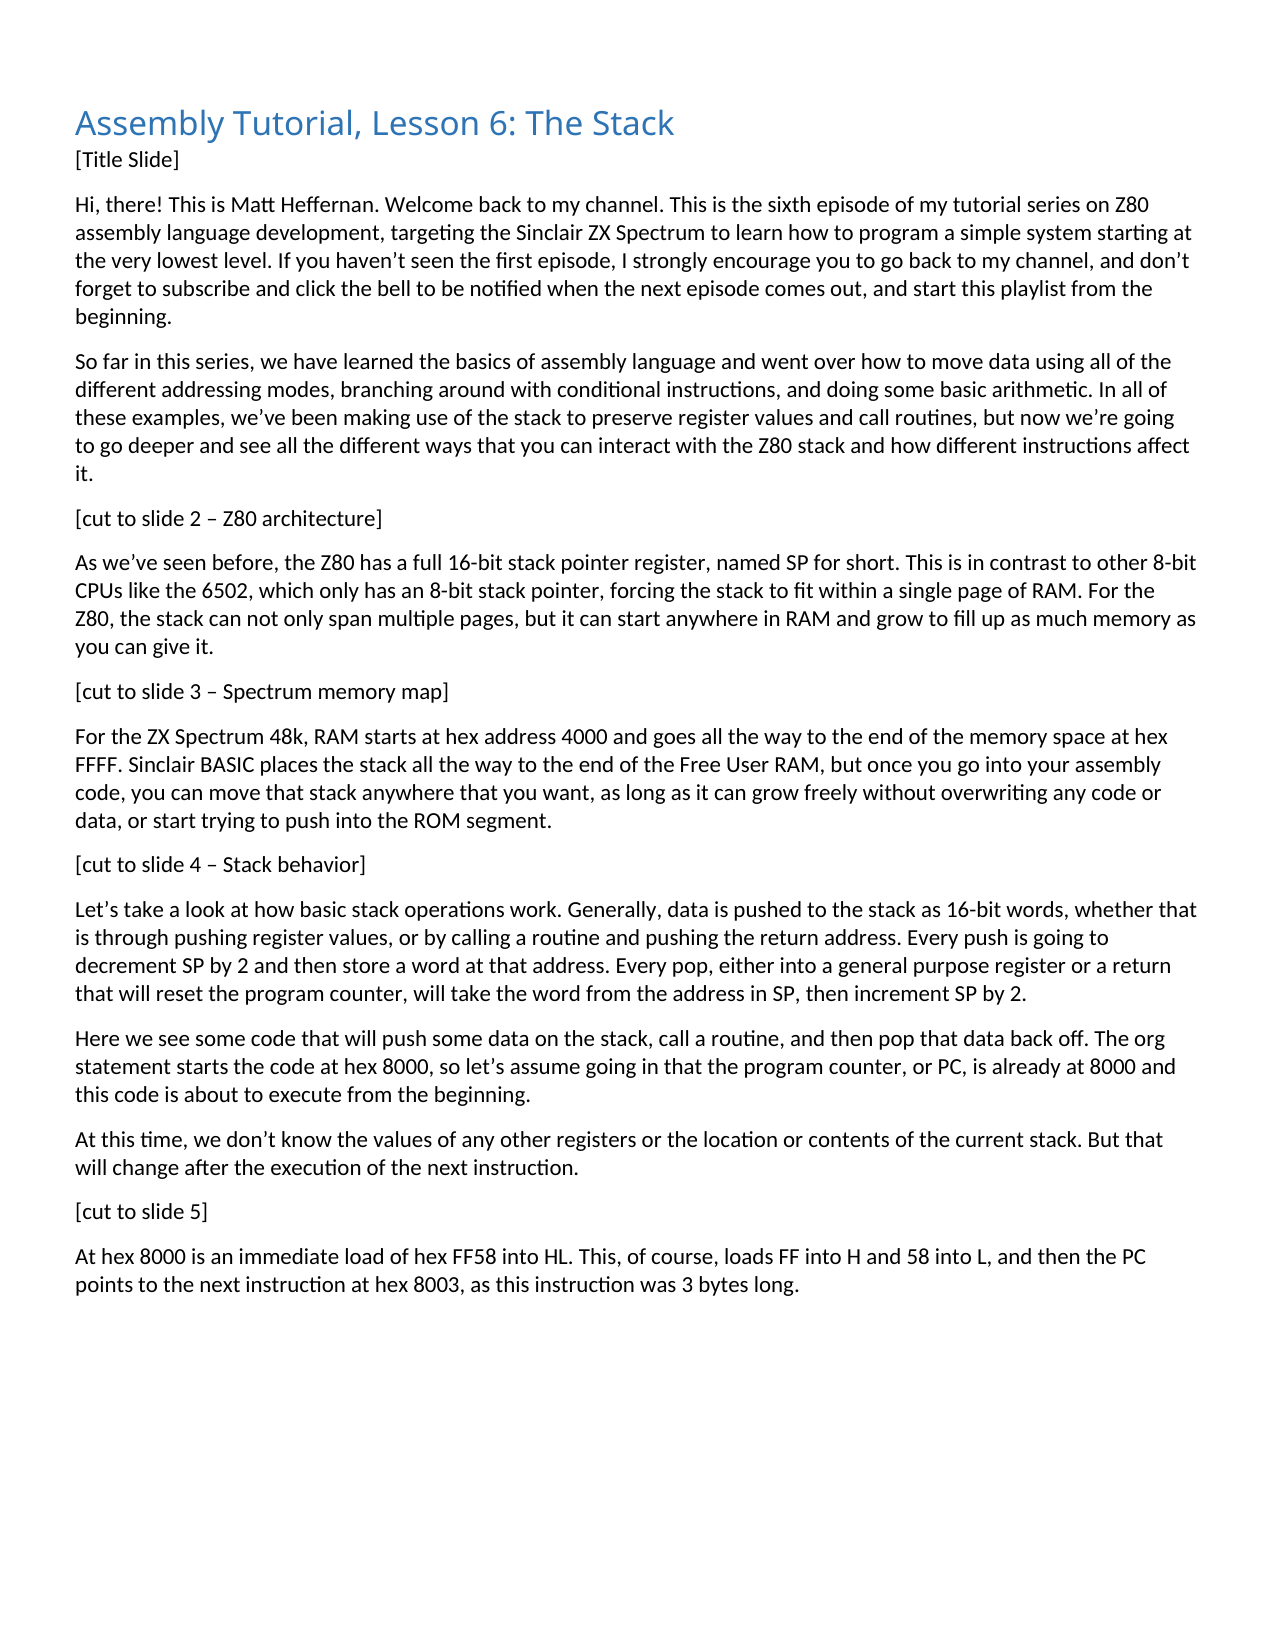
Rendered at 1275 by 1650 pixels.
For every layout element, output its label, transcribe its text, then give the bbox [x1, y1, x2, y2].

text [cut to slide 2 – Z80 architecture] [75, 504, 1200, 532]
text At hex 8000 is an immediate load of hex FF58 into HL. This, of course, loads FF into H and 58 into L, and then the PC points to the next instruction at hex 8003, as this instruction was 3 bytes long. [75, 1242, 1200, 1298]
text [cut to slide 4 – Stack behavior] [75, 851, 1200, 878]
text [cut to slide 5] [75, 1197, 1200, 1225]
text [cut to slide 3 – Spectrum memory map] [75, 677, 1200, 705]
text As we’ve seen before, the Z80 has a full 16-bit stack pointer register, named SP for short. This is in contrast to other 8-bit CPUs like the 6502, which only has an 8-bit stack pointer, forcing the stack to fit within a single page of RAM. For the Z80, the stack can not only span multiple pages, but it can start anywhere in RAM and grow to fill up as much memory as you can give it. [75, 548, 1200, 660]
text [Title Slide] [75, 145, 1200, 173]
text Let’s take a look at how basic stack operations work. Generally, data is pushed to the stack as 16-bit words, whether that is through pushing register values, or by calling a routine and pushing the return address. Every push is going to decrement SP by 2 and then store a word at that address. Every pop, either into a general purpose register or a return that will reset the program counter, will take the word from the address in SP, then increment SP by 2. [75, 895, 1200, 1007]
text So far in this series, we have learned the basics of assembly language and went over how to move data using all of the different addressing modes, branching around with conditional instructions, and doing some basic arithmetic. In all of these examples, we’ve been making use of the stack to preserve register values and call routines, but now we’re going to go deeper and see all the different ways that you can interact with the Z80 stack and how different instructions affect it. [75, 347, 1200, 487]
text At this time, we don’t know the values of any other registers or the location or contents of the current stack. But that will change after the execution of the next instruction. [75, 1125, 1200, 1181]
text Here we see some code that will push some data on the stack, call a routine, and then pop that data back off. The org statement starts the code at hex 8000, so let’s assume going in that the program counter, or PC, is already at 8000 and this code is about to execute from the beginning. [75, 1024, 1200, 1108]
subtitle Assembly Tutorial, Lesson 6: The Stack [75, 100, 1200, 145]
text For the ZX Spectrum 48k, RAM starts at hex address 4000 and goes all the way to the end of the memory space at hex FFFF. Sinclair BASIC places the stack all the way to the end of the Free User RAM, but once you go into your assembly code, you can move that stack anywhere that you want, as long as it can grow freely without overwriting any code or data, or start trying to push into the ROM segment. [75, 722, 1200, 834]
text Hi, there! This is Matt Heffernan. Welcome back to my channel. This is the sixth episode of my tutorial series on Z80 assembly language development, targeting the Sinclair ZX Spectrum to learn how to program a simple system starting at the very lowest level. If you haven’t seen the first episode, I strongly encourage you to go back to my channel, and don’t forget to subscribe and click the bell to be notified when the next episode comes out, and start this playlist from the beginning. [75, 190, 1200, 330]
